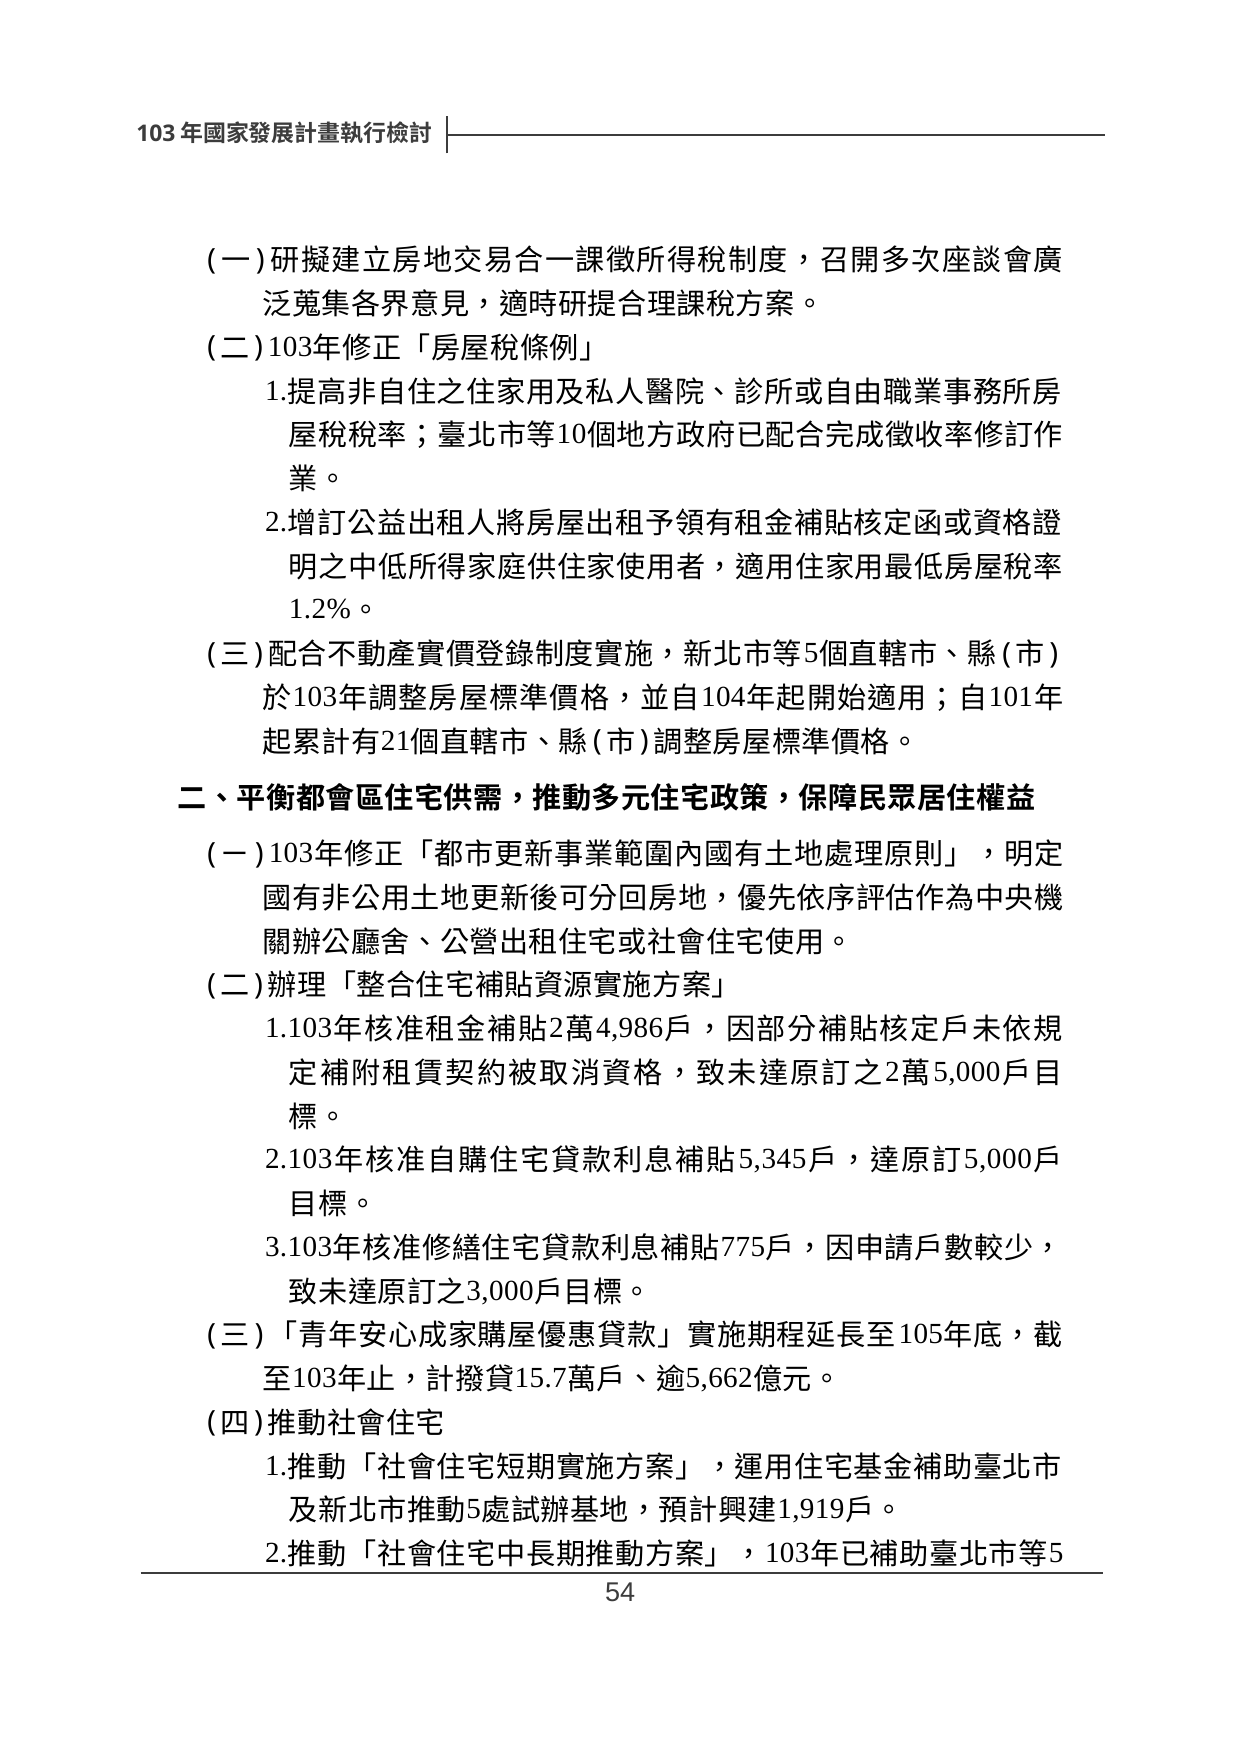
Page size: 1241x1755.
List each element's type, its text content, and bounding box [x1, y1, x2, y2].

text 1.103年核准租金補貼2萬4,986戶，因部分補貼核定戶未依規定補附租賃契約被取消資格，致未達原訂之2萬5,000戶目標。 [265, 1005, 1063, 1136]
text 3.103年核准修繕住宅貸款利息補貼775戶，因申請戶數較少，致未達原訂之3,000戶目標。 [265, 1224, 1063, 1311]
text (二)辦理「整合住宅補貼資源實施方案」 [202, 961, 1063, 1005]
text (三)配合不動產實價登錄制度實施，新北市等5個直轄市、縣(市)於103年調整房屋標準價格，並自104年起開始適用；自101年起累計有21個直轄市、縣(市)調整房屋標準價格。 [202, 630, 1063, 761]
text 1.提高非自住之住家用及私人醫院、診所或自由職業事務所房屋稅稅率；臺北市等10個地方政府已配合完成徵收率修訂作業。 [265, 367, 1063, 499]
text 2.103年核准自購住宅貸款利息補貼5,345戶，達原訂5,000戶目標。 [265, 1136, 1063, 1224]
text (一)研擬建立房地交易合一課徵所得稅制度，召開多次座談會廣泛蒐集各界意見，適時研提合理課稅方案。 [202, 236, 1063, 324]
text 2.推動「社會住宅中長期推動方案」，103年已補助臺北市等5 [265, 1530, 1063, 1572]
text (二)103年修正「房屋稅條例」 [202, 324, 1063, 367]
text 2.增訂公益出租人將房屋出租予領有租金補貼核定函或資格證明之中低所得家庭供住家使用者，適用住家用最低房屋稅率1.2%。 [265, 499, 1063, 630]
text 1.推動「社會住宅短期實施方案」，運用住宅基金補助臺北市及新北市推動5處試辦基地，預計興建1,919戶。 [265, 1442, 1063, 1530]
text (三)「青年安心成家購屋優惠貸款」實施期程延長至105年底，截至103年止，計撥貸15.7萬戶、逾5,662億元。 [202, 1311, 1063, 1399]
text (四)推動社會住宅 [202, 1399, 1063, 1442]
text 二、平衡都會區住宅供需，推動多元住宅政策，保障民眾居住權益 [177, 774, 1063, 817]
text (ㄧ)103年修正「都市更新事業範圍內國有土地處理原則」，明定國有非公用土地更新後可分回房地，優先依序評估作為中央機關辦公廳舍、公營出租住宅或社會住宅使用。 [202, 830, 1063, 961]
